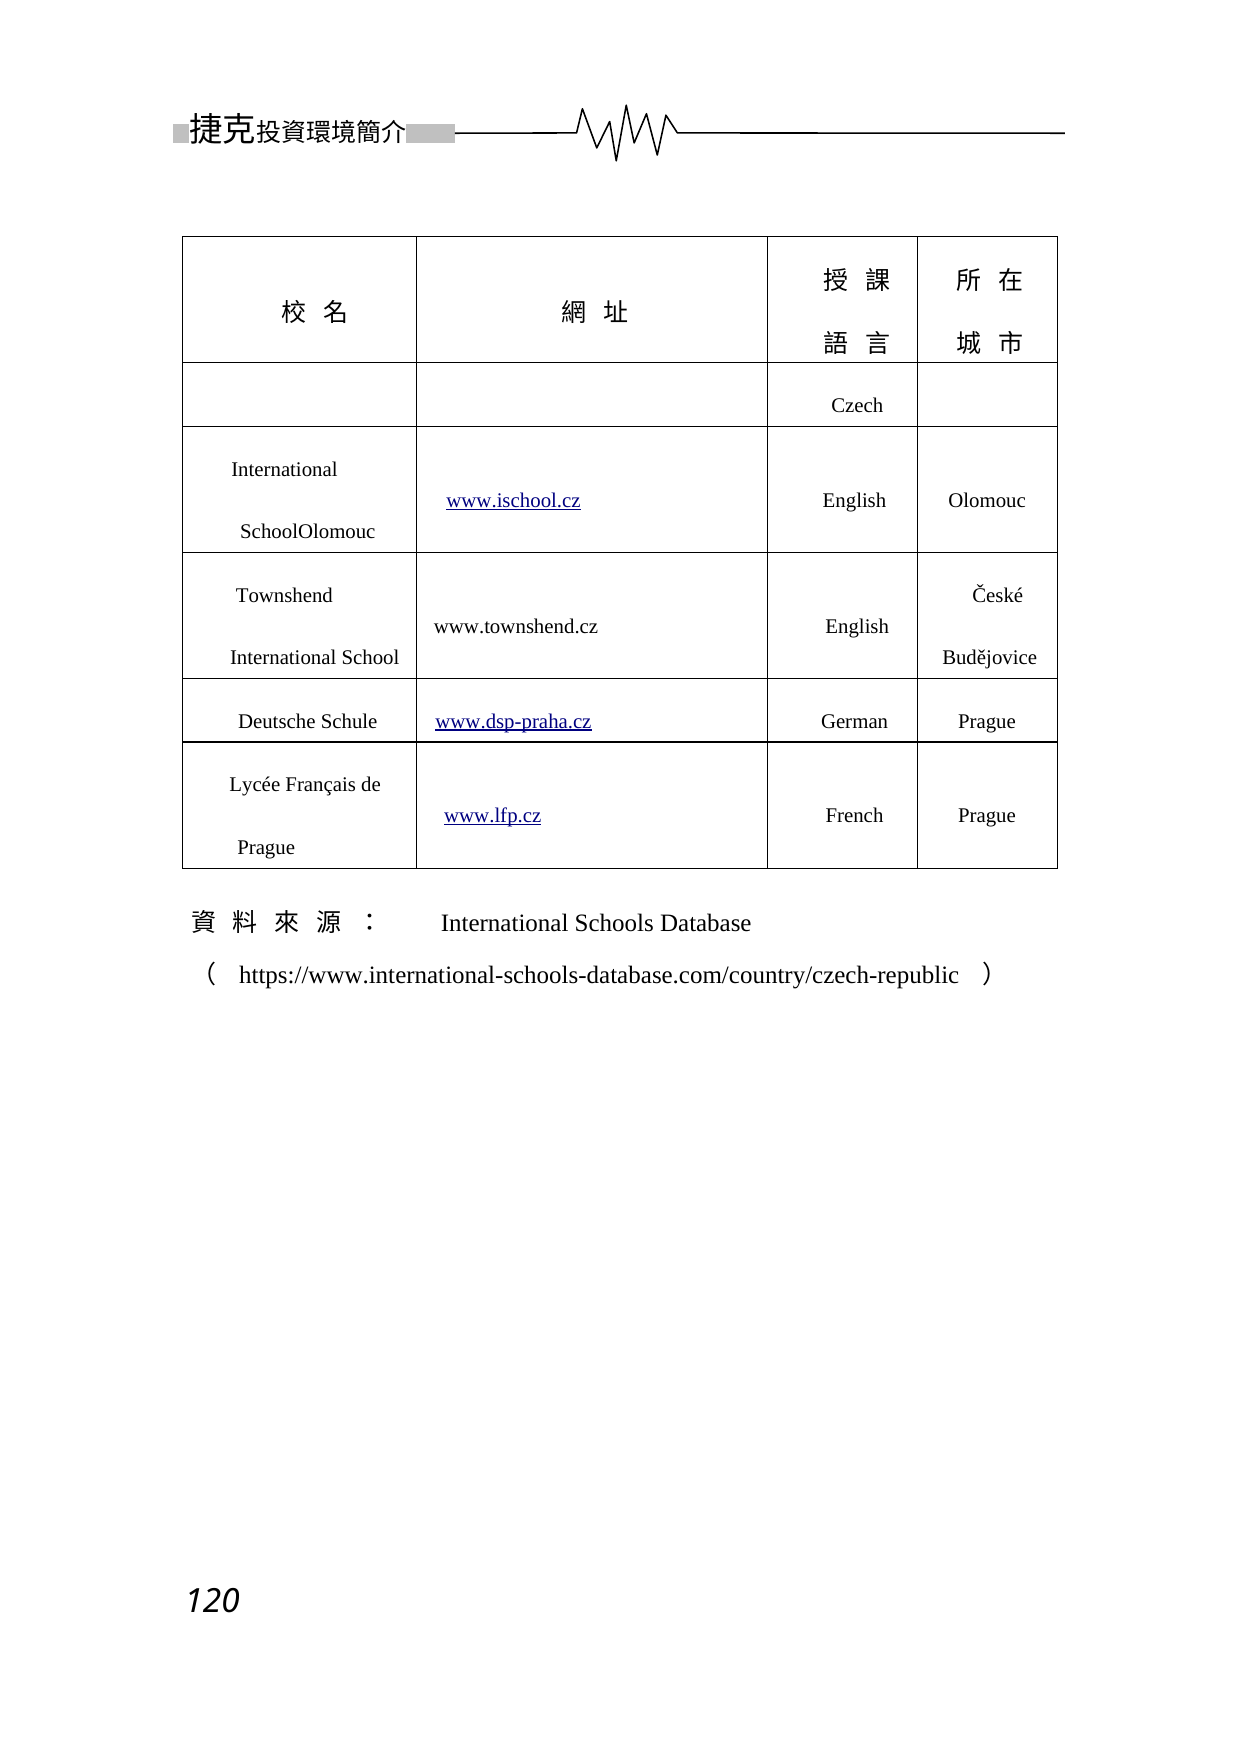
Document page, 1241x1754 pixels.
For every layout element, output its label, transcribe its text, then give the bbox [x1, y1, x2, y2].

table_cell French [768, 743, 917, 867]
table_cell Lycée Français de Prague [183, 743, 416, 867]
table_cell [918, 363, 1057, 426]
table_header 校名 [183, 237, 416, 362]
table_cell www.lfp.cz [417, 743, 767, 867]
table_cell Deutsche Schule [183, 679, 416, 741]
table_cell [183, 363, 416, 426]
table_cell České Budějovice [918, 553, 1057, 678]
table_cell English [768, 553, 917, 678]
table_cell www.dsp-praha.cz [417, 679, 767, 741]
table_header 所在城市 [918, 237, 1057, 362]
table_cell [417, 363, 767, 426]
table_cell International SchoolOlomouc [183, 427, 416, 552]
table_header 授課語言 [768, 237, 917, 362]
table_cell Czech [768, 363, 917, 426]
table_cell German [768, 679, 917, 741]
table_cell Olomouc [918, 427, 1057, 552]
table_cell www.townshend.cz [417, 553, 767, 678]
text 資料來源： International Schools Database （https://www.international-schools-database.com/country/czech-republic） [183, 869, 1058, 993]
table_header 網址 [417, 237, 767, 362]
table_cell Prague [918, 679, 1057, 741]
table_cell English [768, 427, 917, 552]
table_cell www.ischool.cz [417, 427, 767, 552]
table_cell Prague [918, 743, 1057, 867]
table_cell Townshend International School [183, 553, 416, 678]
